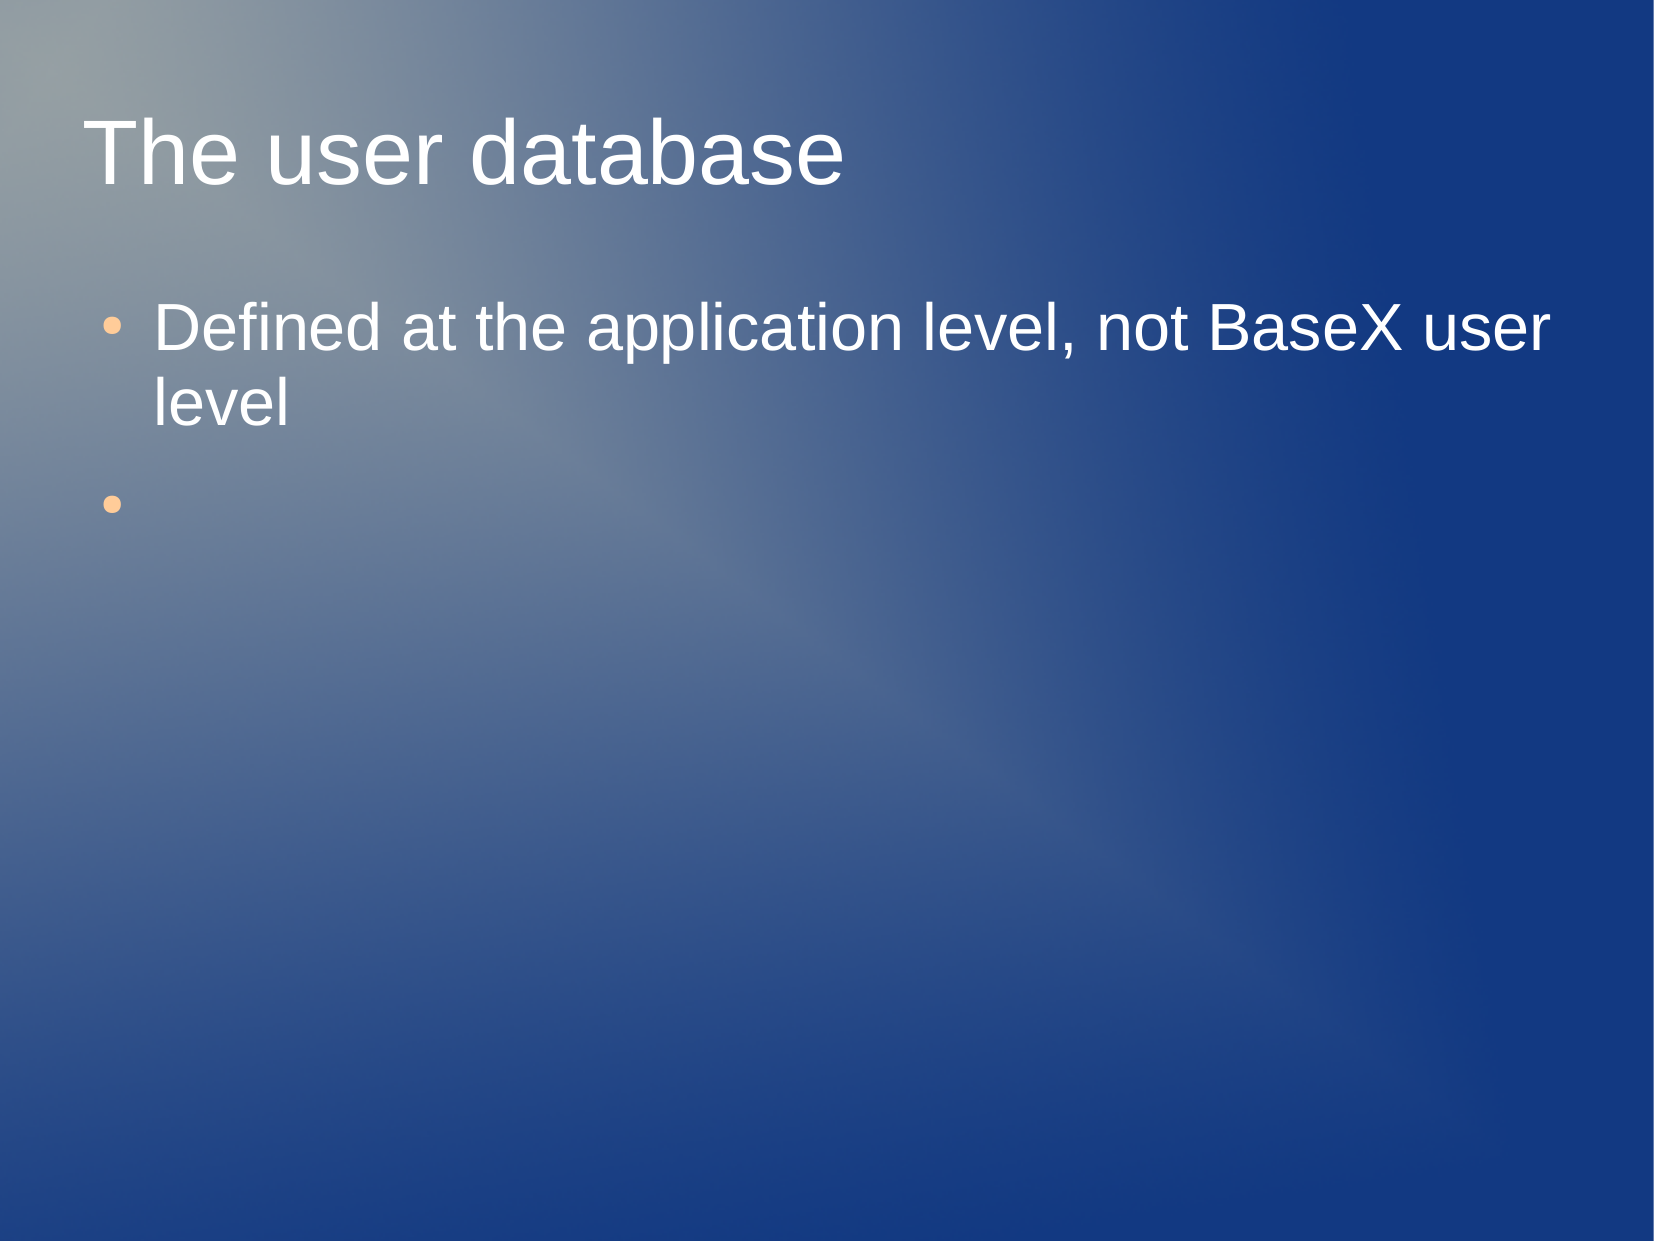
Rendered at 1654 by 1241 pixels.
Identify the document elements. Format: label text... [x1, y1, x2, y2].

title The user database [82, 56, 1571, 250]
picture [0, 0, 1654, 1241]
list Defined at the application level, not BaseX user level [82, 290, 1571, 1094]
